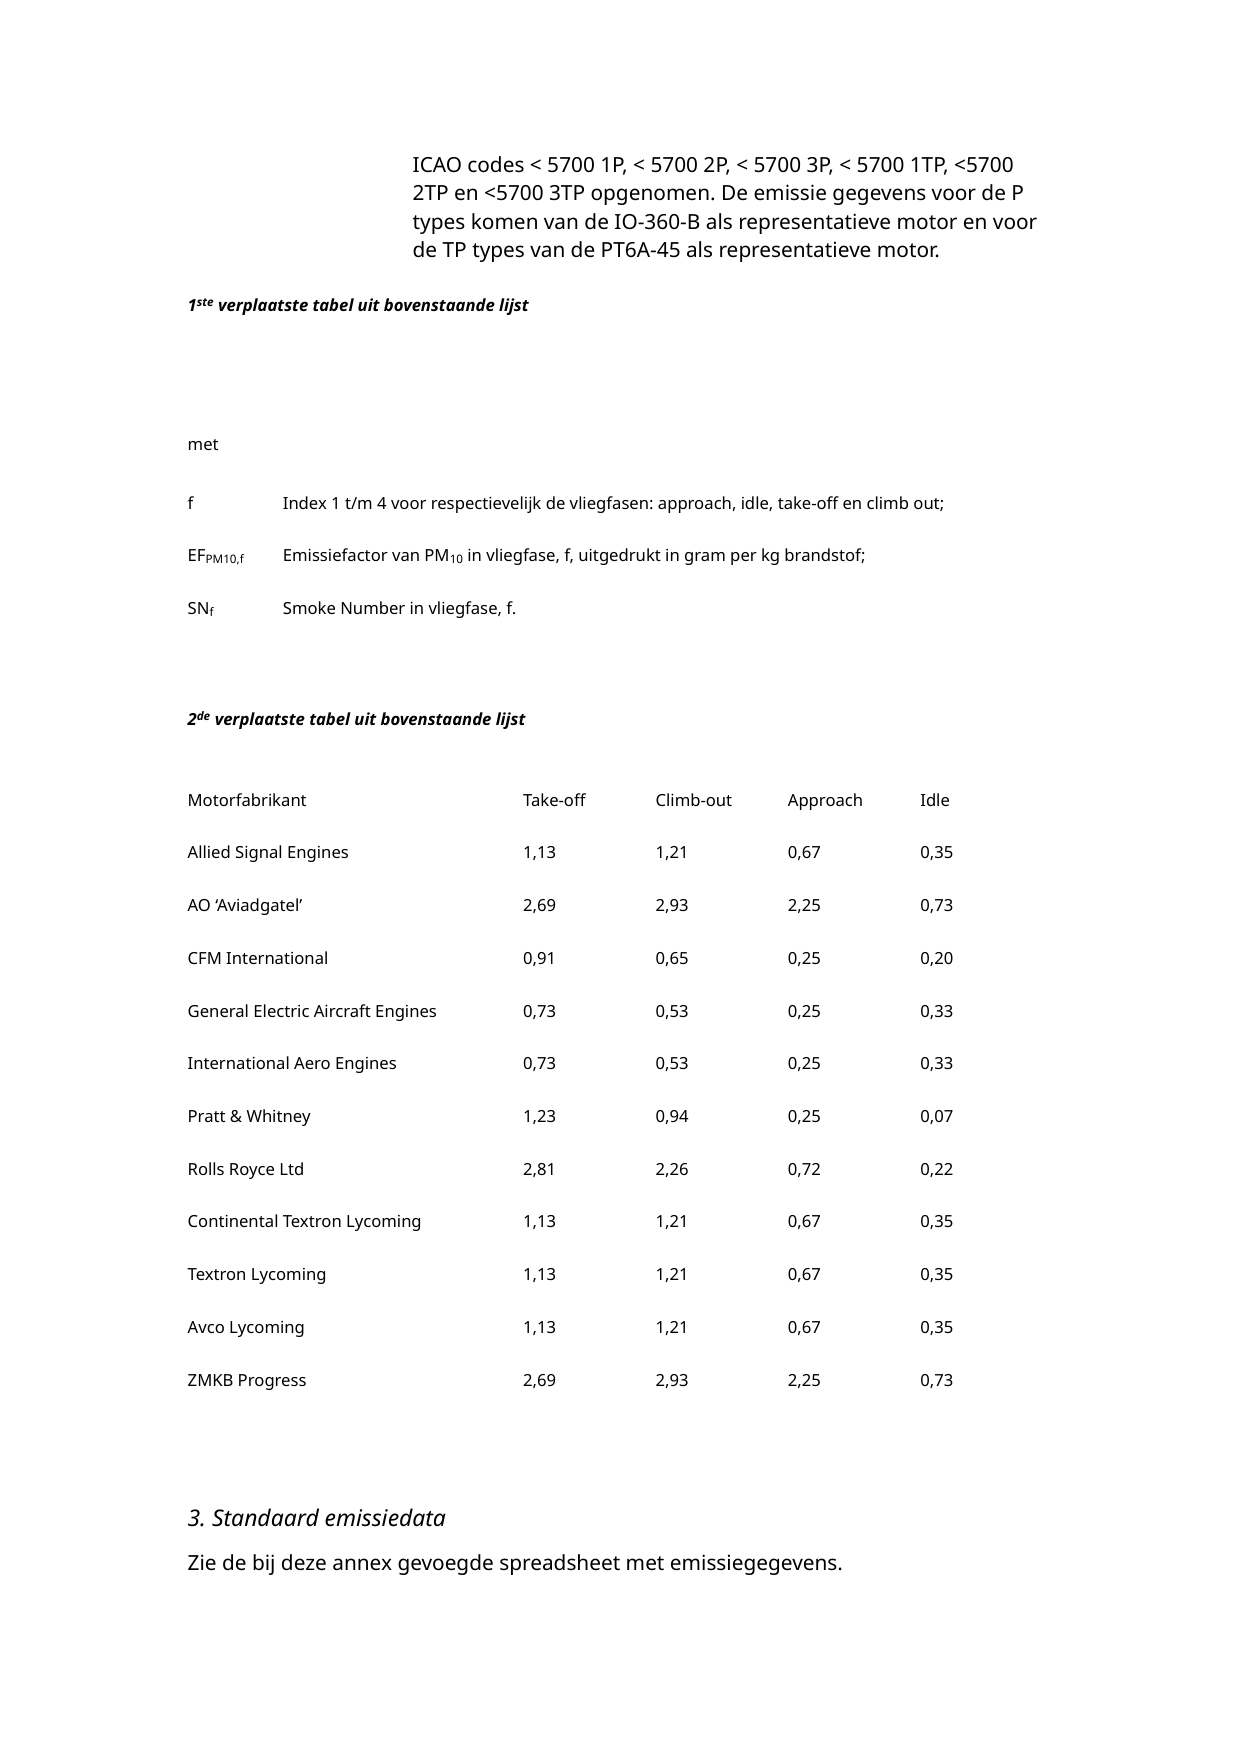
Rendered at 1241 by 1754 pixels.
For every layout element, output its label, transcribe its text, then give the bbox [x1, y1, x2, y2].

table_cell 0,35 [920, 1210, 1053, 1263]
table_cell SNf [188, 597, 283, 649]
table_cell 1,21 [655, 841, 788, 894]
table_cell 0,20 [920, 947, 1053, 999]
table_cell Textron Lycoming [188, 1263, 523, 1316]
subtitle 3. Standaard emissiedata [187, 1502, 1053, 1533]
table_cell 1,23 [523, 1105, 655, 1157]
text Zie de bij deze annex gevoegde spreadsheet met emissiegegevens. [187, 1548, 1053, 1577]
table_cell 0,25 [788, 947, 920, 999]
table_cell International Aero Engines [188, 1052, 523, 1105]
table_cell AO ‘Aviadgatel’ [188, 894, 523, 947]
table_cell General Electric Aircraft Engines [188, 999, 523, 1052]
table_cell 0,25 [788, 1052, 920, 1105]
table_cell Avco Lycoming [188, 1316, 523, 1368]
table_header Idle [920, 789, 1053, 841]
table_cell 0,91 [523, 947, 655, 999]
table_cell 1,21 [655, 1210, 788, 1263]
table_cell 0,35 [920, 1263, 1053, 1316]
table_cell 1,13 [523, 1263, 655, 1316]
table_cell f [188, 491, 283, 544]
table_cell Smoke Number in vliegfase, f. [283, 597, 1053, 649]
table_cell 2,69 [523, 1368, 655, 1421]
table_header Climb-out [655, 789, 788, 841]
table_cell 0,73 [523, 999, 655, 1052]
table_cell 2,81 [523, 1158, 655, 1210]
table_cell 1,13 [523, 841, 655, 894]
table_cell 0,67 [788, 1210, 920, 1263]
table_cell [283, 433, 1053, 491]
table_cell 1,13 [523, 1210, 655, 1263]
table_header [188, 374, 283, 433]
table_cell 0,33 [920, 999, 1053, 1052]
table_cell 0,22 [920, 1158, 1053, 1210]
table_cell Index 1 t/m 4 voor respectievelijk de vliegfasen: approach, idle, take-off en climb out; [283, 491, 1053, 544]
table_cell 1,21 [655, 1316, 788, 1368]
table_cell Pratt & Whitney [188, 1105, 523, 1157]
table_cell ZMKB Progress [188, 1368, 523, 1421]
table_cell 0,73 [523, 1052, 655, 1105]
table_cell 2,26 [655, 1158, 788, 1210]
table_cell Continental Textron Lycoming [188, 1210, 523, 1263]
table_header Take-off [523, 789, 655, 841]
text 2de verplaatste tabel uit bovenstaande lijst [187, 708, 1053, 731]
table_cell 0,53 [655, 999, 788, 1052]
text 1ste verplaatste tabel uit bovenstaande lijst [187, 294, 1053, 316]
table_header Motorfabrikant [188, 789, 523, 841]
table_cell 0,35 [920, 1316, 1053, 1368]
table_cell CFM International [188, 947, 523, 999]
table_cell Allied Signal Engines [188, 841, 523, 894]
table_cell 0,67 [788, 1316, 920, 1368]
table_cell 0,35 [920, 841, 1053, 894]
table_cell 0,73 [920, 1368, 1053, 1421]
table_cell 0,94 [655, 1105, 788, 1157]
table_cell 0,33 [920, 1052, 1053, 1105]
table_cell EFPM10,f [188, 544, 283, 597]
table_cell 0,67 [788, 841, 920, 894]
table_cell Rolls Royce Ltd [188, 1158, 523, 1210]
table_cell Emissiefactor van PM10 in vliegfase, f, uitgedrukt in gram per kg brandstof; [283, 544, 1053, 597]
table_cell 0,72 [788, 1158, 920, 1210]
table_cell 0,67 [788, 1263, 920, 1316]
table_cell 0,53 [655, 1052, 788, 1105]
table_cell 0,65 [655, 947, 788, 999]
table_cell met [188, 433, 283, 491]
table_cell 0,07 [920, 1105, 1053, 1157]
table_cell 2,69 [523, 894, 655, 947]
table_header [283, 374, 1053, 433]
table_cell 2,93 [655, 894, 788, 947]
table_cell 2,25 [788, 1368, 920, 1421]
table_cell 2,93 [655, 1368, 788, 1421]
table_cell 0,73 [920, 894, 1053, 947]
table_cell 1,21 [655, 1263, 788, 1316]
list ICAO codes < 5700 1P, < 5700 2P, < 5700 3P, < 5700 1TP, <5700 2TP en <5700 3TP opgenomen. De emissie gegevens voor de P types komen van de IO-360-B als representatieve motor en voor de TP types van de PT6A-45 als representatieve motor. [337, 150, 1053, 264]
table_cell 0,25 [788, 999, 920, 1052]
table_cell 0,25 [788, 1105, 920, 1157]
table_header Approach [788, 789, 920, 841]
table_cell 1,13 [523, 1316, 655, 1368]
table_cell 2,25 [788, 894, 920, 947]
